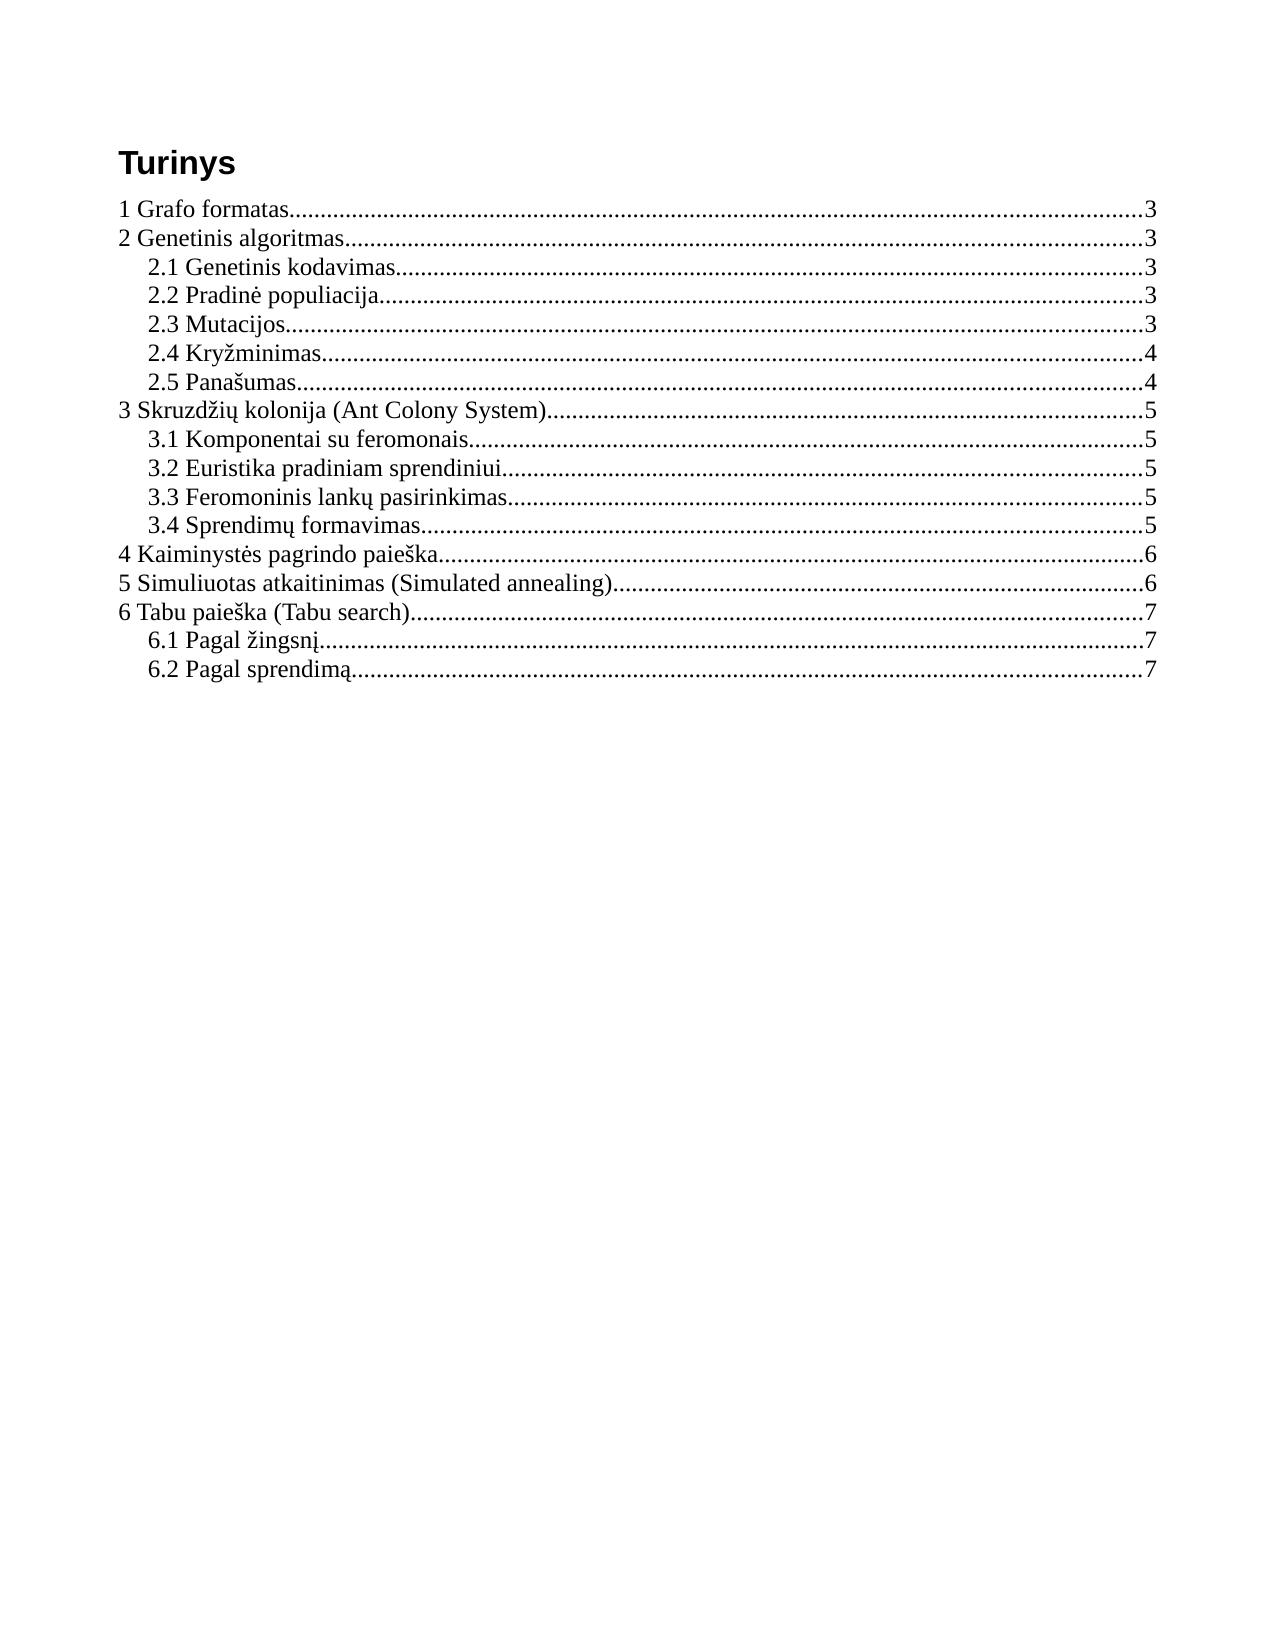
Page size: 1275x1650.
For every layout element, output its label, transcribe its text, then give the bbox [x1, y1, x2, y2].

text 6.1 Pagal žingsnį 7 [148, 625, 1157, 654]
text 2.1 Genetinis kodavimas 3 [148, 252, 1157, 280]
text 6 Tabu paieška (Tabu search) 7 [118, 597, 1157, 625]
text 3 Skruzdžių kolonija (Ant Colony System) 5 [118, 395, 1157, 424]
text 2.3 Mutacijos 3 [148, 309, 1157, 338]
text 2 Genetinis algoritmas 3 [118, 223, 1157, 252]
text 2.5 Panašumas 4 [148, 367, 1157, 395]
text 1 Grafo formatas 3 [118, 194, 1157, 223]
text 3.1 Komponentai su feromonais 5 [148, 424, 1157, 453]
subtitle Turinys [118, 143, 1157, 182]
text 2.4 Kryžminimas 4 [148, 338, 1157, 367]
text 6.2 Pagal sprendimą 7 [148, 654, 1157, 683]
text 5 Simuliuotas atkaitinimas (Simulated annealing) 6 [118, 568, 1157, 597]
text 4 Kaiminystės pagrindo paieška 6 [118, 539, 1157, 568]
text 2.2 Pradinė populiacija 3 [148, 280, 1157, 309]
text 3.4 Sprendimų formavimas 5 [148, 510, 1157, 539]
text 3.3 Feromoninis lankų pasirinkimas 5 [148, 482, 1157, 510]
text 3.2 Euristika pradiniam sprendiniui 5 [148, 453, 1157, 482]
